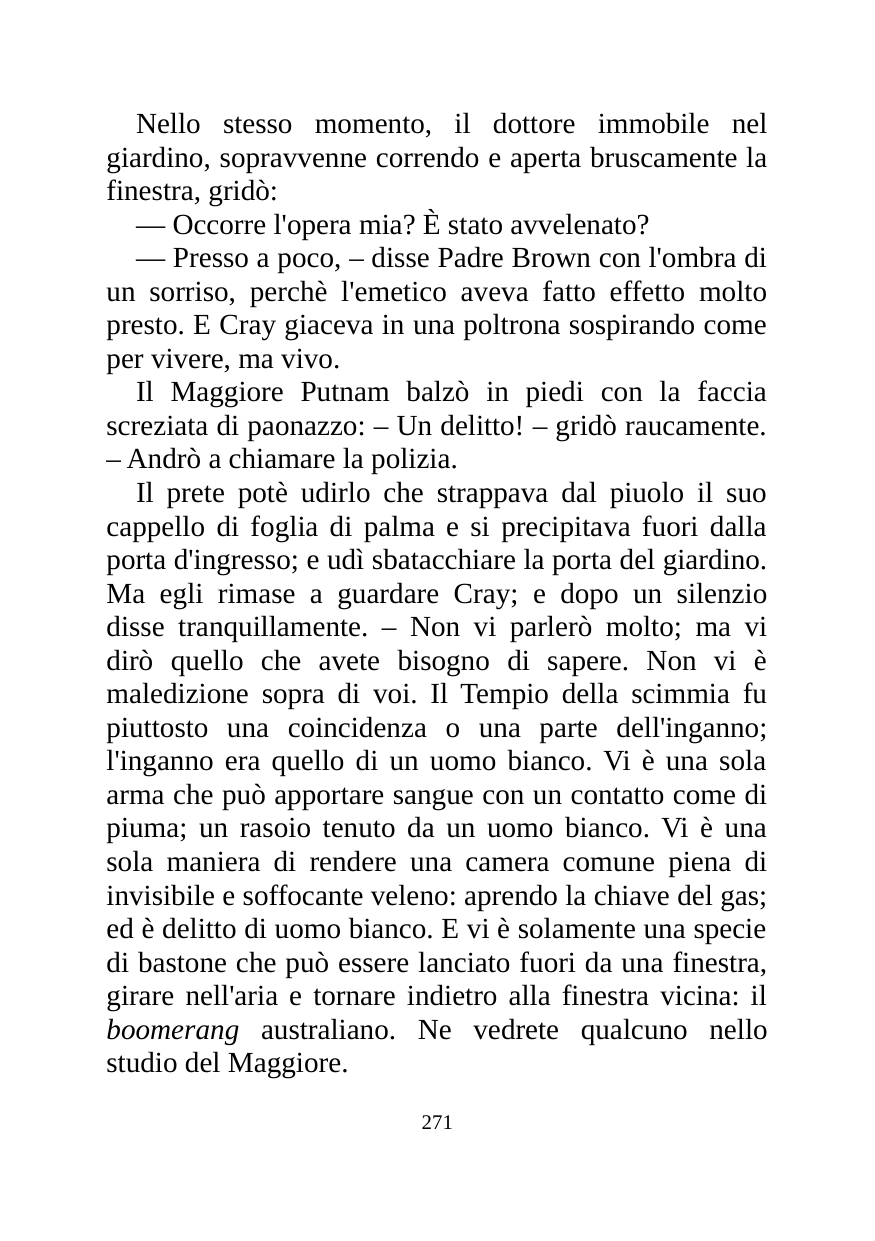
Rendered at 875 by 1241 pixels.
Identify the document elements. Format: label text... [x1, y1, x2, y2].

text Il prete potè udirlo che strappava dal piuolo il suo cappello di foglia di palma e si precipitava fuori dalla porta d'ingresso; e udì sbatacchiare la porta del giardino. Ma egli rimase a guardare Cray; e dopo un silenzio disse tranquillamente. – Non vi parlerò molto; ma vi dirò quello che avete bisogno di sapere. Non vi è maledizione sopra di voi. Il Tempio della scimmia fu piuttosto una coincidenza o una parte dell'inganno; l'inganno era quello di un uomo bianco. Vi è una sola arma che può apportare sangue con un contatto come di piuma; un rasoio tenuto da un uomo bianco. Vi è una sola maniera di rendere una camera comune piena di invisibile e soffocante veleno: aprendo la chiave del gas; ed è delitto di uomo bianco. E vi è solamente una specie di bastone che può essere lanciato fuori da una finestra, girare nell'aria e tornare indietro alla finestra vicina: il boomerang australiano. Ne vedrete qualcuno nello studio del Maggiore. [106, 475, 768, 1079]
text — Occorre l'opera mia? È stato avvelenato? [106, 207, 768, 240]
text Nello stesso momento, il dottore immobile nel giardino, sopravvenne correndo e aperta bruscamente la finestra, gridò: [106, 106, 768, 207]
text Il Maggiore Putnam balzò in piedi con la faccia screziata di paonazzo: – Un delitto! – gridò raucamente. – Andrò a chiamare la polizia. [106, 374, 768, 475]
text — Presso a poco, – disse Padre Brown con l'ombra di un sorriso, perchè l'emetico aveva fatto effetto molto presto. E Cray giaceva in una poltrona sospirando come per vivere, ma vivo. [106, 240, 768, 374]
